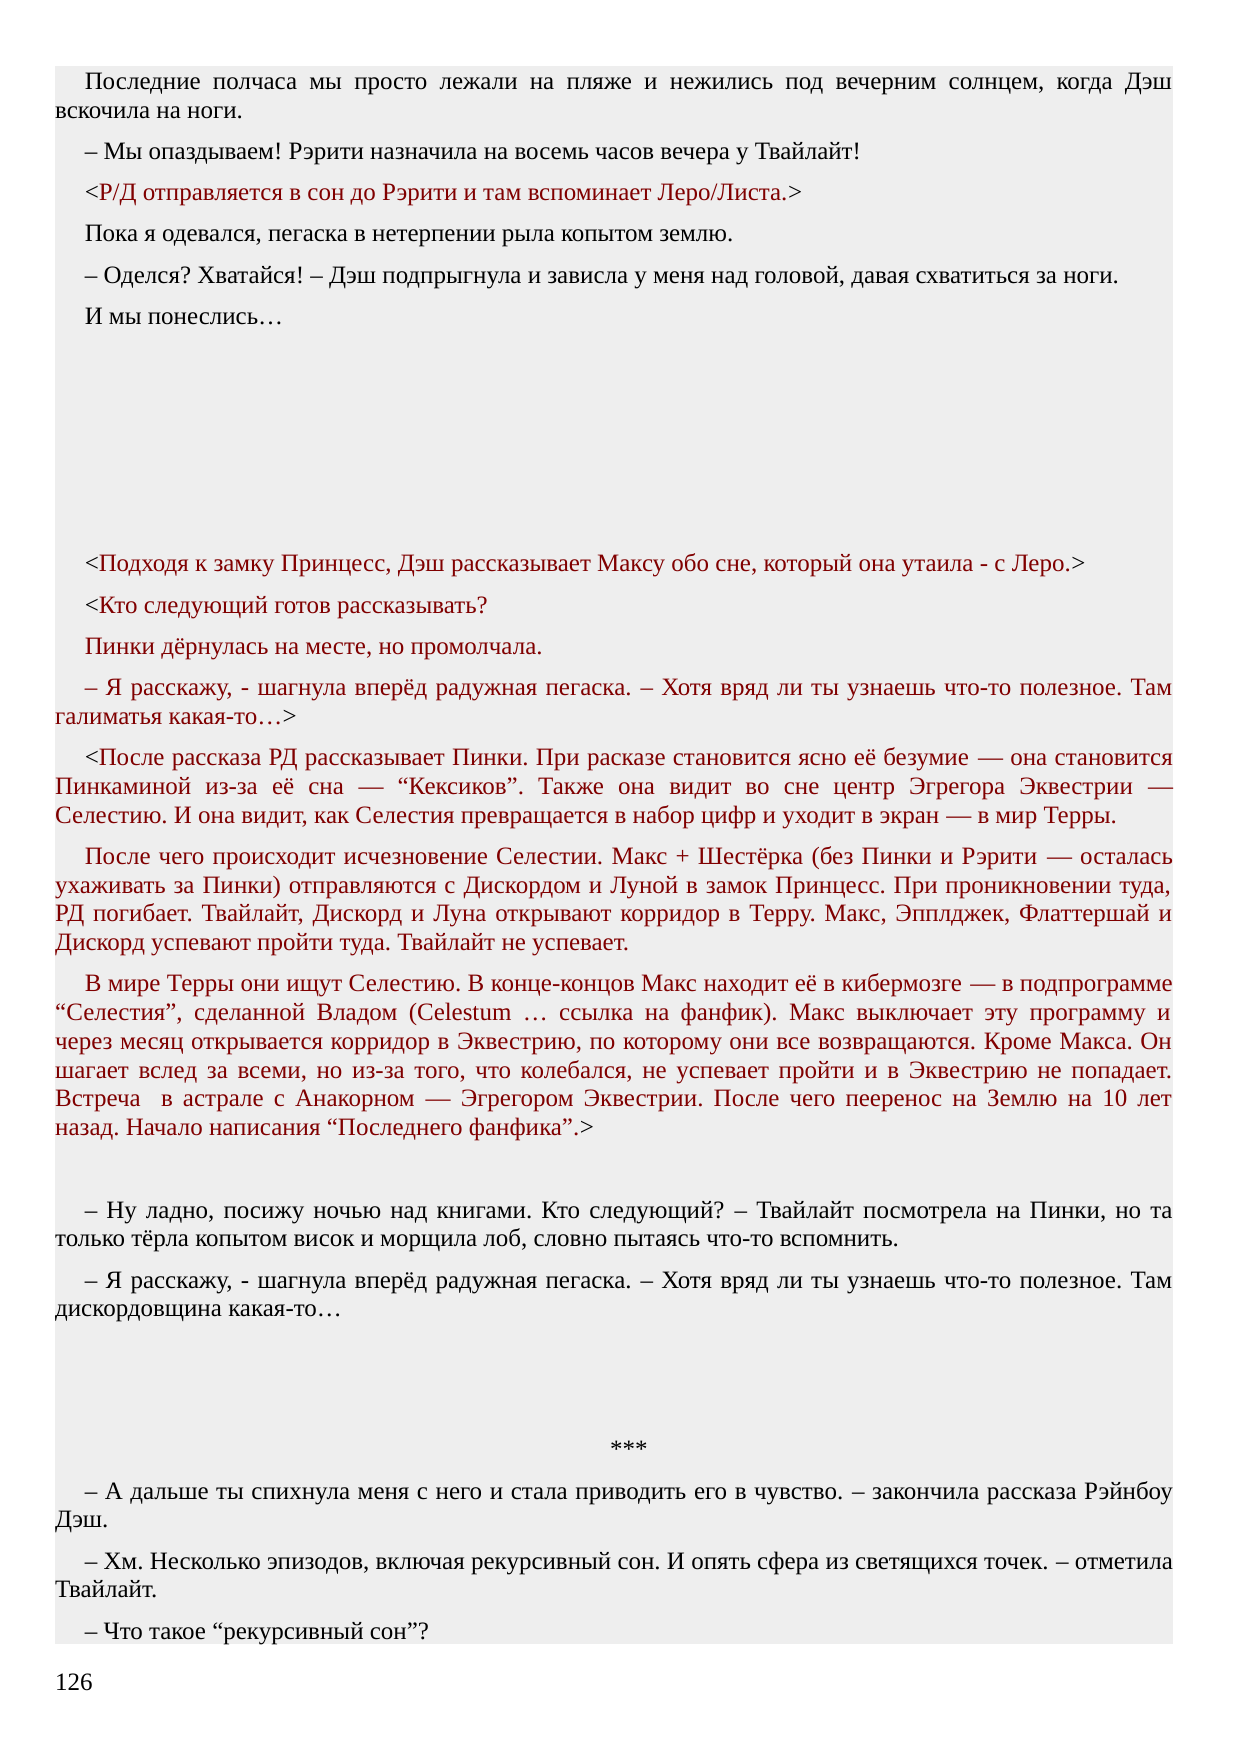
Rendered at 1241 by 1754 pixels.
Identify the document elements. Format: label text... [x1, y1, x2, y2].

text – Хм. Несколько эпизодов, включая рекурсивный сон. И опять сфера из светящихся точек. – отметила Твайлайт. [55, 1546, 1173, 1603]
text – Оделся? Хватайся! – Дэш подпрыгнула и зависла у меня над головой, давая схватиться за ноги. [55, 260, 1173, 288]
text – Я расскажу, - шагнула вперёд радужная пегаска. – Хотя вряд ли ты узнаешь что-то полезное. Там галиматья какая-то…> [55, 672, 1173, 730]
text После чего происходит исчезновение Селестии. Макс + Шестёрка (без Пинки и Рэрити — осталась ухаживать за Пинки) отправляются с Дискордом и Луной в замок Принцесс. При проникновении туда, РД погибает. Твайлайт, Дискорд и Луна открывают корридор в Терру. Макс, Эпплджек, Флаттершай и Дискорд успевают пройти туда. Твайлайт не успевает. [55, 841, 1173, 956]
text <Кто следующий готов рассказывать? [55, 590, 1173, 618]
text – А дальше ты спихнула меня с него и стала приводить его в чувство. – закончила рассказа Рэйнбоу Дэш. [55, 1476, 1173, 1533]
text Пинки дёрнулась на месте, но промолчала. [55, 631, 1173, 660]
text – Что такое “рекурсивный сон”? [55, 1616, 1173, 1644]
text <После рассказа РД рассказывает Пинки. При расказе становится ясно её безумие — она становится Пинкаминой из-за её сна — “Кексиков”. Также она видит во сне центр Эгрегора Эквестрии — Селестию. И она видит, как Селестия превращается в набор цифр и уходит в экран — в мир Терры. [55, 742, 1173, 828]
text <Р/Д отправляется в сон до Рэрити и там вспоминает Леро/Листа.> [55, 177, 1173, 206]
text – Я расскажу, - шагнула вперёд радужная пегаска. – Хотя вряд ли ты узнаешь что-то полезное. Там дискордовщина какая-то… [55, 1265, 1173, 1322]
text В мире Терры они ищут Селестию. В конце-концов Макс находит её в кибермозге — в подпрограмме “Селестия”, сделанной Владом (Celestum … ссылка на фанфик). Макс выключает эту программу и через месяц открывается корридор в Эквестрию, по которому они все возвращаются. Кроме Макса. Он шагает вслед за всеми, но из-за того, что колебался, не успевает пройти и в Эквестрию не попадает. Встреча в астрале с Анакорном — Эгрегором Эквестрии. После чего пееренос на Землю на 10 лет назад. Начало написания “Последнего фанфика”.> [55, 968, 1173, 1141]
text – Ну ладно, посижу ночью над книгами. Кто следующий? – Твайлайт посмотрела на Пинки, но та только тёрла копытом висок и морщила лоб, словно пытаясь что-то вспомнить. [55, 1195, 1173, 1252]
text Пока я одевался, пегаска в нетерпении рыла копытом землю. [55, 218, 1173, 247]
text И мы понеслись… [55, 301, 1173, 330]
text <Подходя к замку Принцесс, Дэш рассказывает Максу обо сне, который она утаила - с Леро.> [55, 548, 1173, 577]
text – Мы опаздываем! Рэрити назначила на восемь часов вечера у Твайлайт! [55, 136, 1173, 165]
text *** [55, 1434, 1173, 1463]
text Последние полчаса мы просто лежали на пляже и нежились под вечерним солнцем, когда Дэш вскочила на ноги. [55, 66, 1173, 123]
